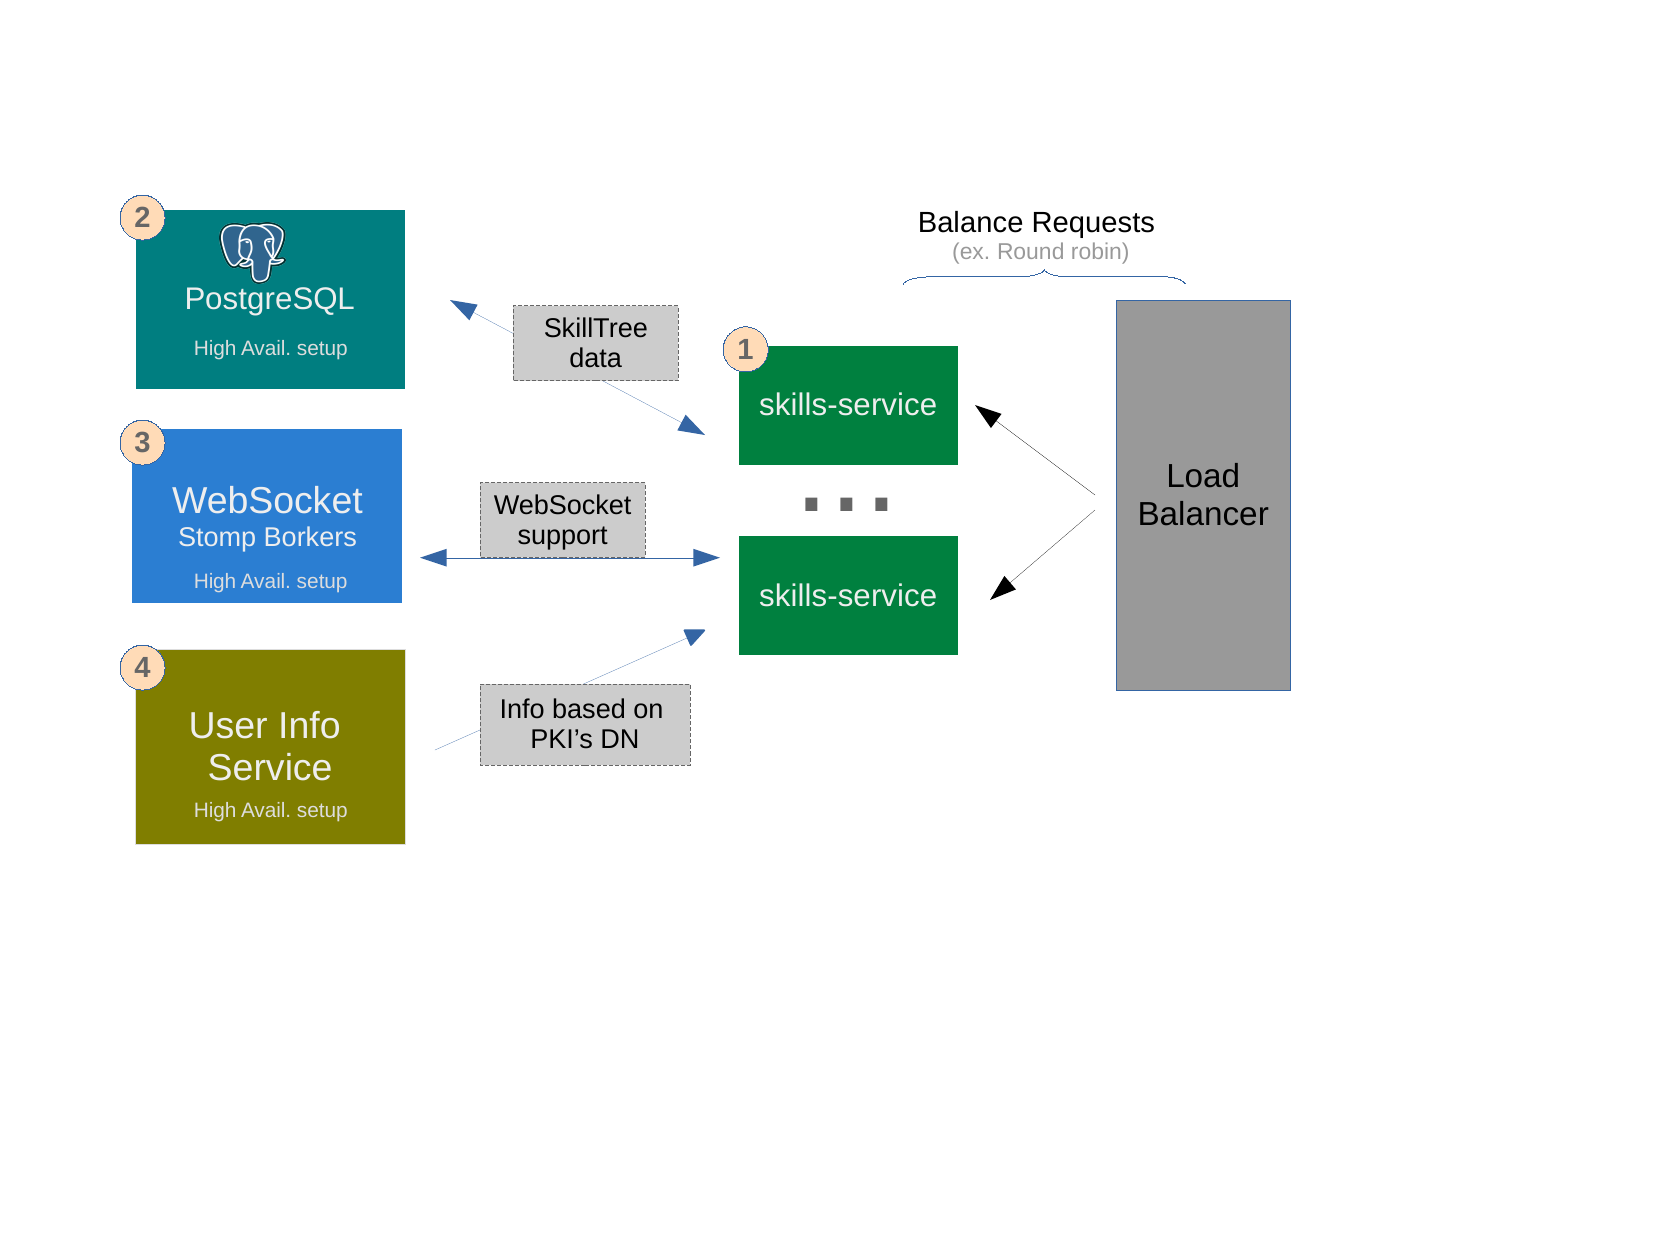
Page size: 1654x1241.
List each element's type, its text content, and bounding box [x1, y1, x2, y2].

text_box User Info Service [135, 649, 406, 845]
text_box skills-service [738, 345, 959, 466]
text_box SkillTree data [513, 305, 679, 381]
text_box Info based on PKI’s DN [480, 684, 691, 766]
text_box PostgreSQL [135, 209, 406, 390]
text_box 3 [120, 420, 166, 466]
text_box skills-service [738, 535, 959, 656]
text_box High Avail. setup [179, 539, 390, 601]
text_box High Avail. setup [179, 791, 406, 830]
text_box 4 [120, 645, 166, 691]
text_box ... [780, 391, 976, 546]
text_box WebSocket support [480, 482, 646, 558]
picture [219, 222, 286, 285]
text_box WebSocket Stomp Borkers [131, 428, 403, 604]
text_box 1 [723, 326, 769, 372]
text_box 2 [120, 195, 166, 241]
text_box Balance Requests (ex. Round robin) [903, 198, 1179, 272]
text_box Load Balancer [1116, 300, 1291, 691]
text_box High Avail. setup [179, 329, 406, 367]
